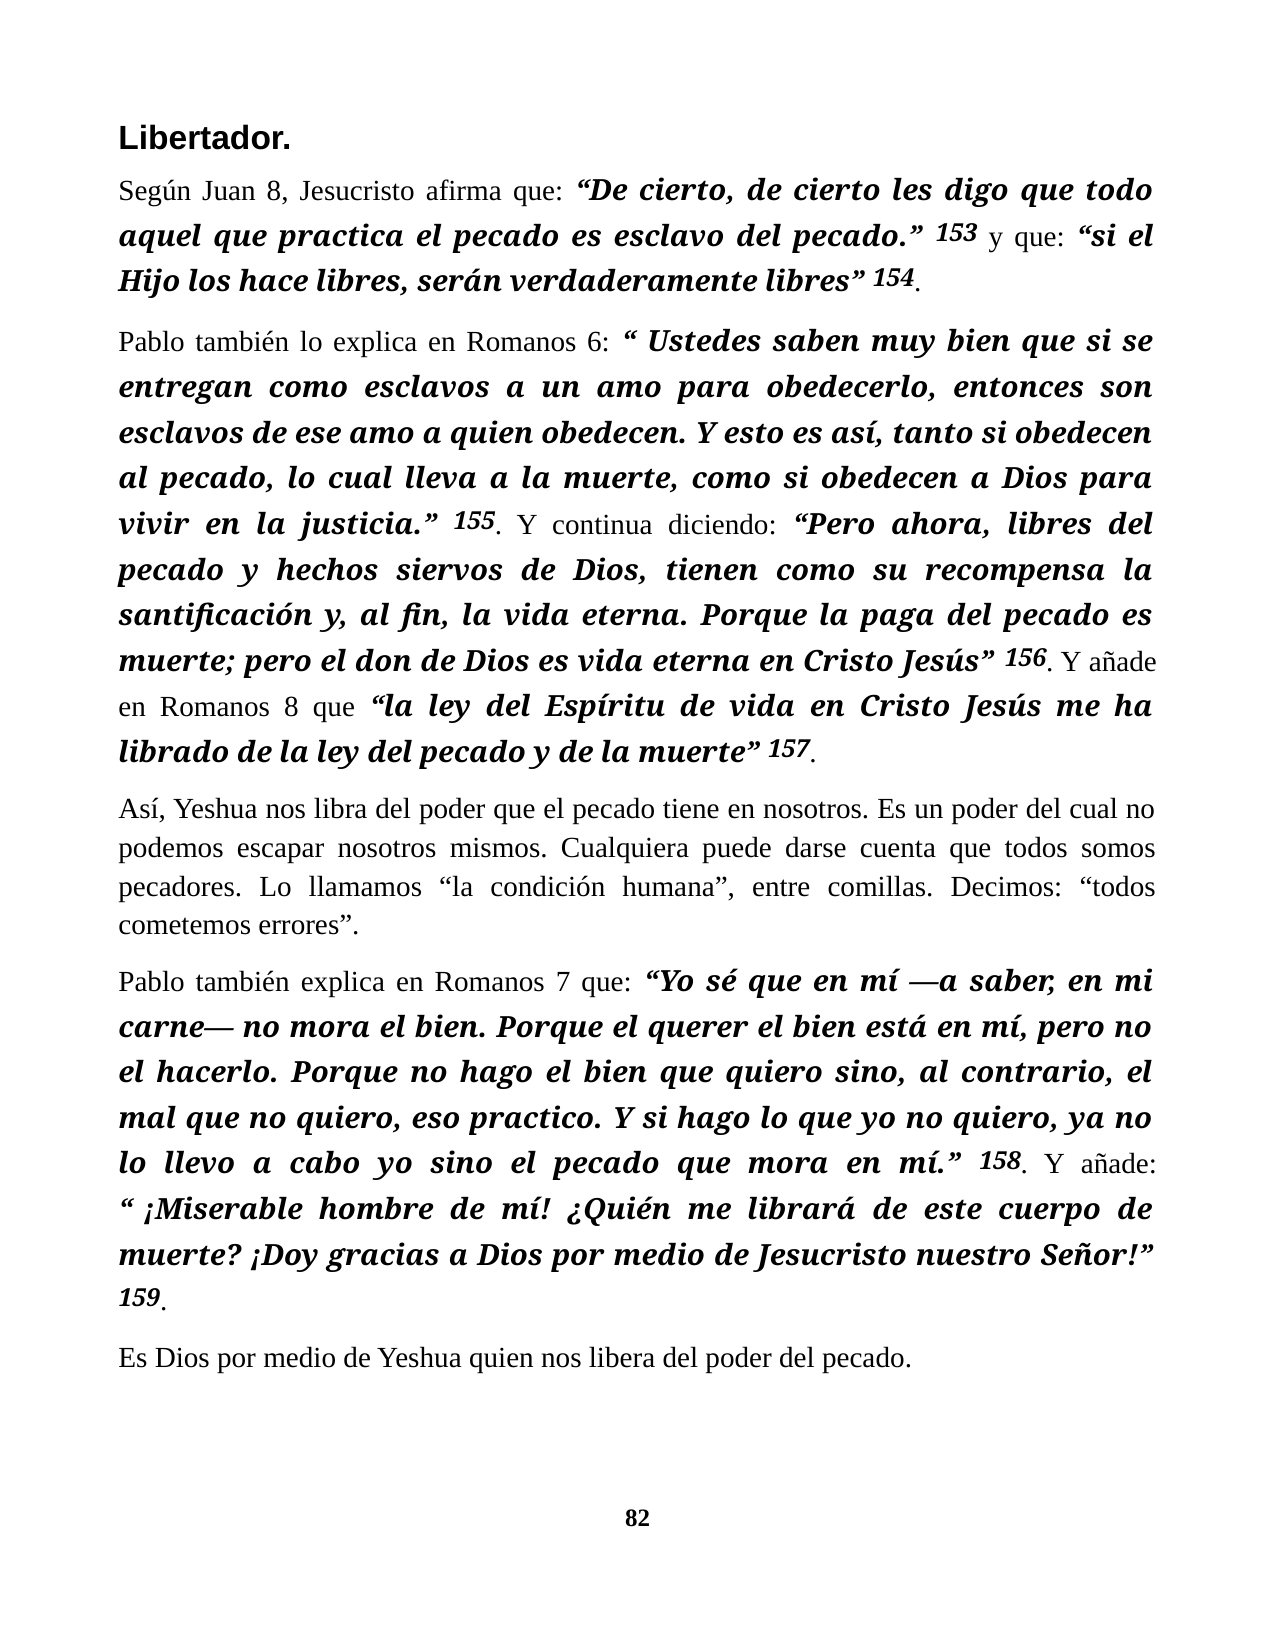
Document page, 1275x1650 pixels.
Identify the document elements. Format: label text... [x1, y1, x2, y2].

text Pablo también explica en Romanos 7 que: “Yo sé que en mí —a saber, en mi carne— no mora el bien. Porque el querer el bien está en mí, pero no el hacerlo. Porque no hago el bien que quiero sino, al contrario, el mal que no quiero, eso practico. Y si hago lo que yo no quiero, ya no lo llevo a cabo yo sino el pecado que mora en mí.” . Y añade: “ ¡Miserable hombre de mí! ¿Quién me librará de este cuerpo de muerte? ¡Doy gracias a Dios por medio de Jesucristo nuestro Señor!” . [118, 960, 1157, 1319]
text Así, Yeshua nos libra del poder que el pecado tiene en nosotros. Es un poder del cual no podemos escapar nosotros mismos. Cualquiera puede darse cuenta que todos somos pecadores. Lo llamamos “la condición humana”, entre comillas. Decimos: “todos cometemos errores”. [118, 792, 1157, 941]
text Pablo también lo explica en Romanos 6: “ Ustedes saben muy bien que si se entregan como esclavos a un amo para obedecerlo, entonces son esclavos de ese amo a quien obedecen. Y esto es así, tanto si obedecen al pecado, lo cual lleva a la muerte, como si obedecen a Dios para vivir en la justicia.” . Y continua diciendo: “Pero ahora, libres del pecado y hechos siervos de Dios, tienen como su recompensa la santificación y, al fin, la vida eterna. Porque la paga del pecado es muerte; pero el don de Dios es vida eterna en Cristo Jesús” . Y añade en Romanos 8 que “la ley del Espíritu de vida en Cristo Jesús me ha librado de la ley del pecado y de la muerte” . [118, 321, 1157, 771]
text Según Juan 8, Jesucristo afirma que: “De cierto, de cierto les digo que todo aquel que practica el pecado es esclavo del pecado.” y que: “si el Hijo los hace libres, serán verdaderamente libres” . [118, 169, 1157, 300]
text Es Dios por medio de Yeshua quien nos libera del poder del pecado. [118, 1340, 1157, 1373]
subtitle Libertador. [118, 118, 1157, 157]
